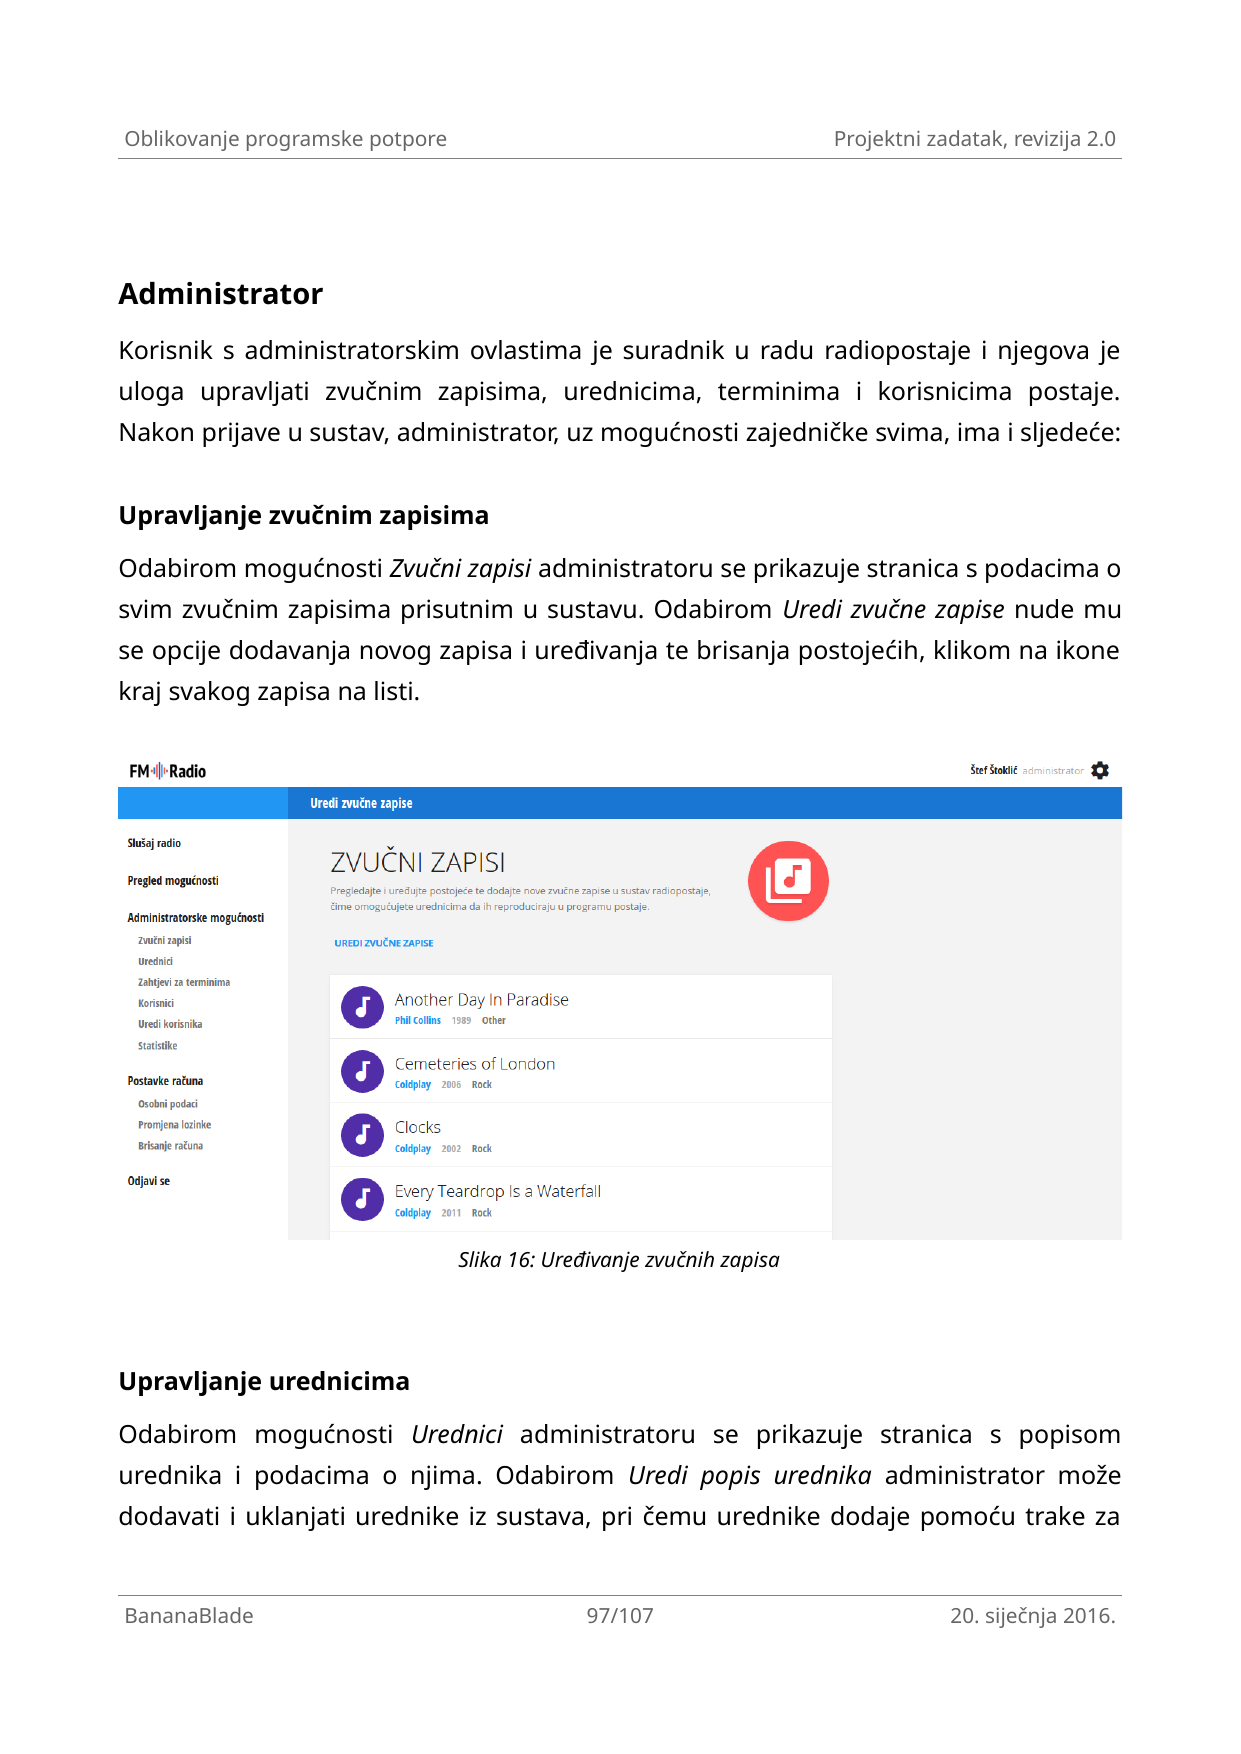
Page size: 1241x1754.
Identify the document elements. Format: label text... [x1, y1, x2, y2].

text Slika 16: Uređivanje zvučnih zapisa [118, 1240, 1122, 1273]
text Odabirom mogućnosti Urednici administratoru se prikazuje stranica s popisom urednika i podacima o njima. Odabirom Uredi popis urednika administrator može dodavati i uklanjati urednike iz sustava, pri čemu urednike dodaje pomoću trake za [118, 1416, 1122, 1532]
text Odabirom mogućnosti Zvučni zapisi administratoru se prikazuje stranica s podacima o svim zvučnim zapisima prisutnim u sustavu. Odabirom Uredi zvučne zapise nude mu se opcije dodavanja novog zapisa i uređivanja te brisanja postojećih, klikom na ikone kraj svakog zapisa na listi. [118, 551, 1122, 707]
subtitle Upravljanje zvučnim zapisima [118, 497, 1122, 532]
subtitle Upravljanje urednicima [118, 1363, 1122, 1397]
text Korisnik s administratorskim ovlastima je suradnik u radu radiopostaje i njegova je uloga upravljati zvučnim zapisima, urednicima, terminima i korisnicima postaje. Nakon prijave u sustav, administrator, uz mogućnosti zajedničke svima, ima i sljedeće: [118, 333, 1122, 449]
subtitle Administrator [118, 273, 1122, 313]
picture [118, 756, 1123, 1240]
